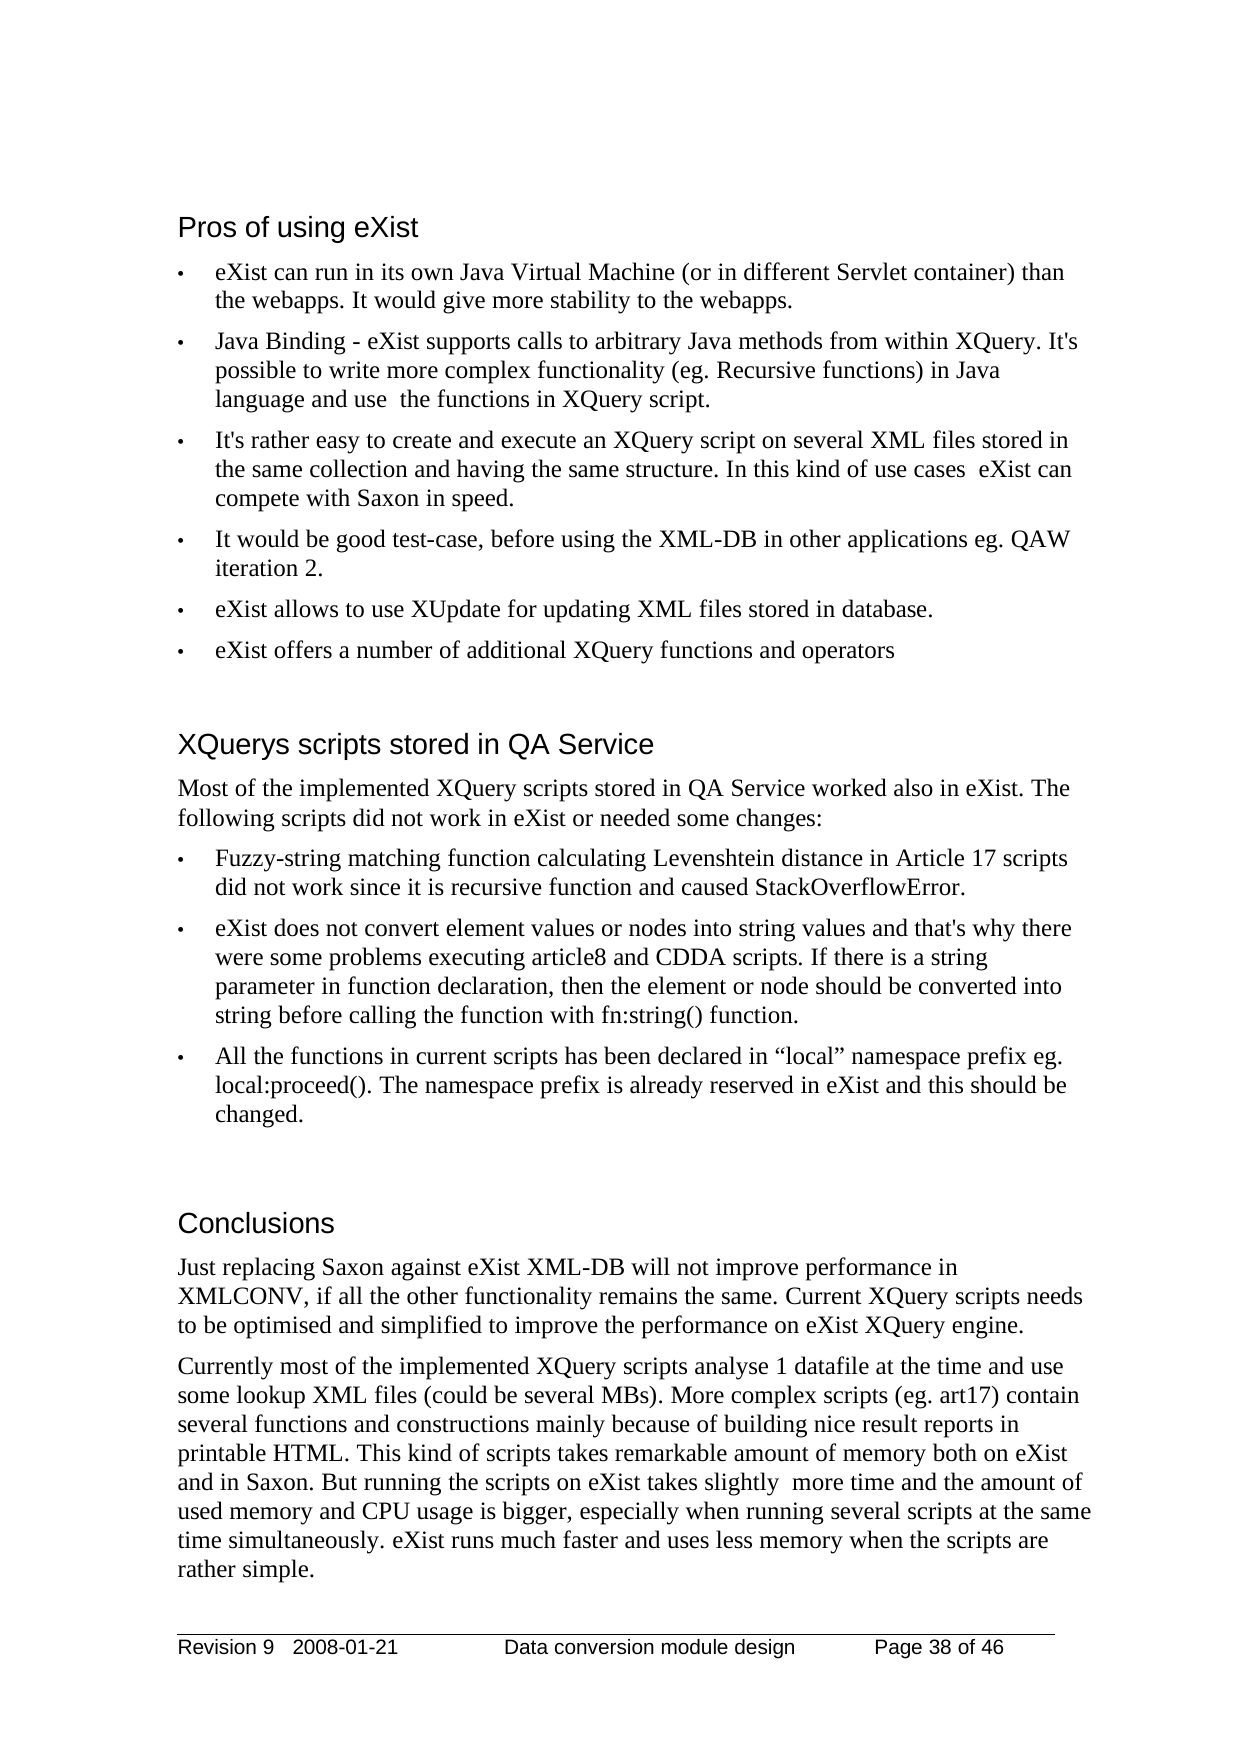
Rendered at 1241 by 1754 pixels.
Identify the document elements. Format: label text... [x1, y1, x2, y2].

subtitle Pros of using eXist [177, 210, 1092, 244]
list Java Binding - eXist supports calls to arbitrary Java methods from within XQuery. It's possible to write more complex functionality (eg. Recursive functions) in Java language and use the functions in XQuery script. [177, 326, 1092, 413]
text Just replacing Saxon against eXist XML-DB will not improve performance in XMLCONV, if all the other functionality remains the same. Current XQuery scripts needs to be optimised and simplified to improve the performance on eXist XQuery engine. [177, 1252, 1092, 1339]
list eXist does not convert element values or nodes into string values and that's why there were some problems executing article8 and CDDA scripts. If there is a string parameter in function declaration, then the element or node should be converted into string before calling the function with fn:string() function. [177, 913, 1092, 1029]
list eXist allows to use XUpdate for updating XML files stored in database. [177, 594, 1092, 623]
list It's rather easy to create and execute an XQuery script on several XML files stored in the same collection and having the same structure. In this kind of use cases eXist can compete with Saxon in speed. [177, 425, 1092, 512]
list Fuzzy-string matching function calculating Levenshtein distance in Article 17 scripts did not work since it is recursive function and caused StackOverflowError. [177, 843, 1092, 901]
subtitle Conclusions [177, 1206, 1092, 1239]
list eXist offers a number of additional XQuery functions and operators [177, 635, 1092, 664]
list eXist can run in its own Java Virtual Machine (or in different Servlet container) than the webapps. It would give more stability to the webapps. [177, 256, 1092, 314]
text Currently most of the implemented XQuery scripts analyse 1 datafile at the time and use some lookup XML files (could be several MBs). More complex scripts (eg. art17) contain several functions and constructions mainly because of building nice result reports in printable HTML. This kind of scripts takes remarkable amount of memory both on eXist and in Saxon. But running the scripts on eXist takes slightly more time and the amount of used memory and CPU usage is bigger, especially when running several scripts at the same time simultaneously. eXist runs much faster and uses less memory when the scripts are rather simple. [177, 1351, 1092, 1583]
list It would be good test-case, before using the XML-DB in other applications eg. QAW iteration 2. [177, 524, 1092, 582]
text Most of the implemented XQuery scripts stored in QA Service worked also in eXist. The following scripts did not work in eXist or needed some changes: [177, 773, 1092, 831]
subtitle XQuerys scripts stored in QA Service [177, 727, 1092, 761]
list All the functions in current scripts has been declared in “local” namespace prefix eg. local:proceed(). The namespace prefix is already reserved in eXist and this should be changed. [177, 1041, 1092, 1128]
